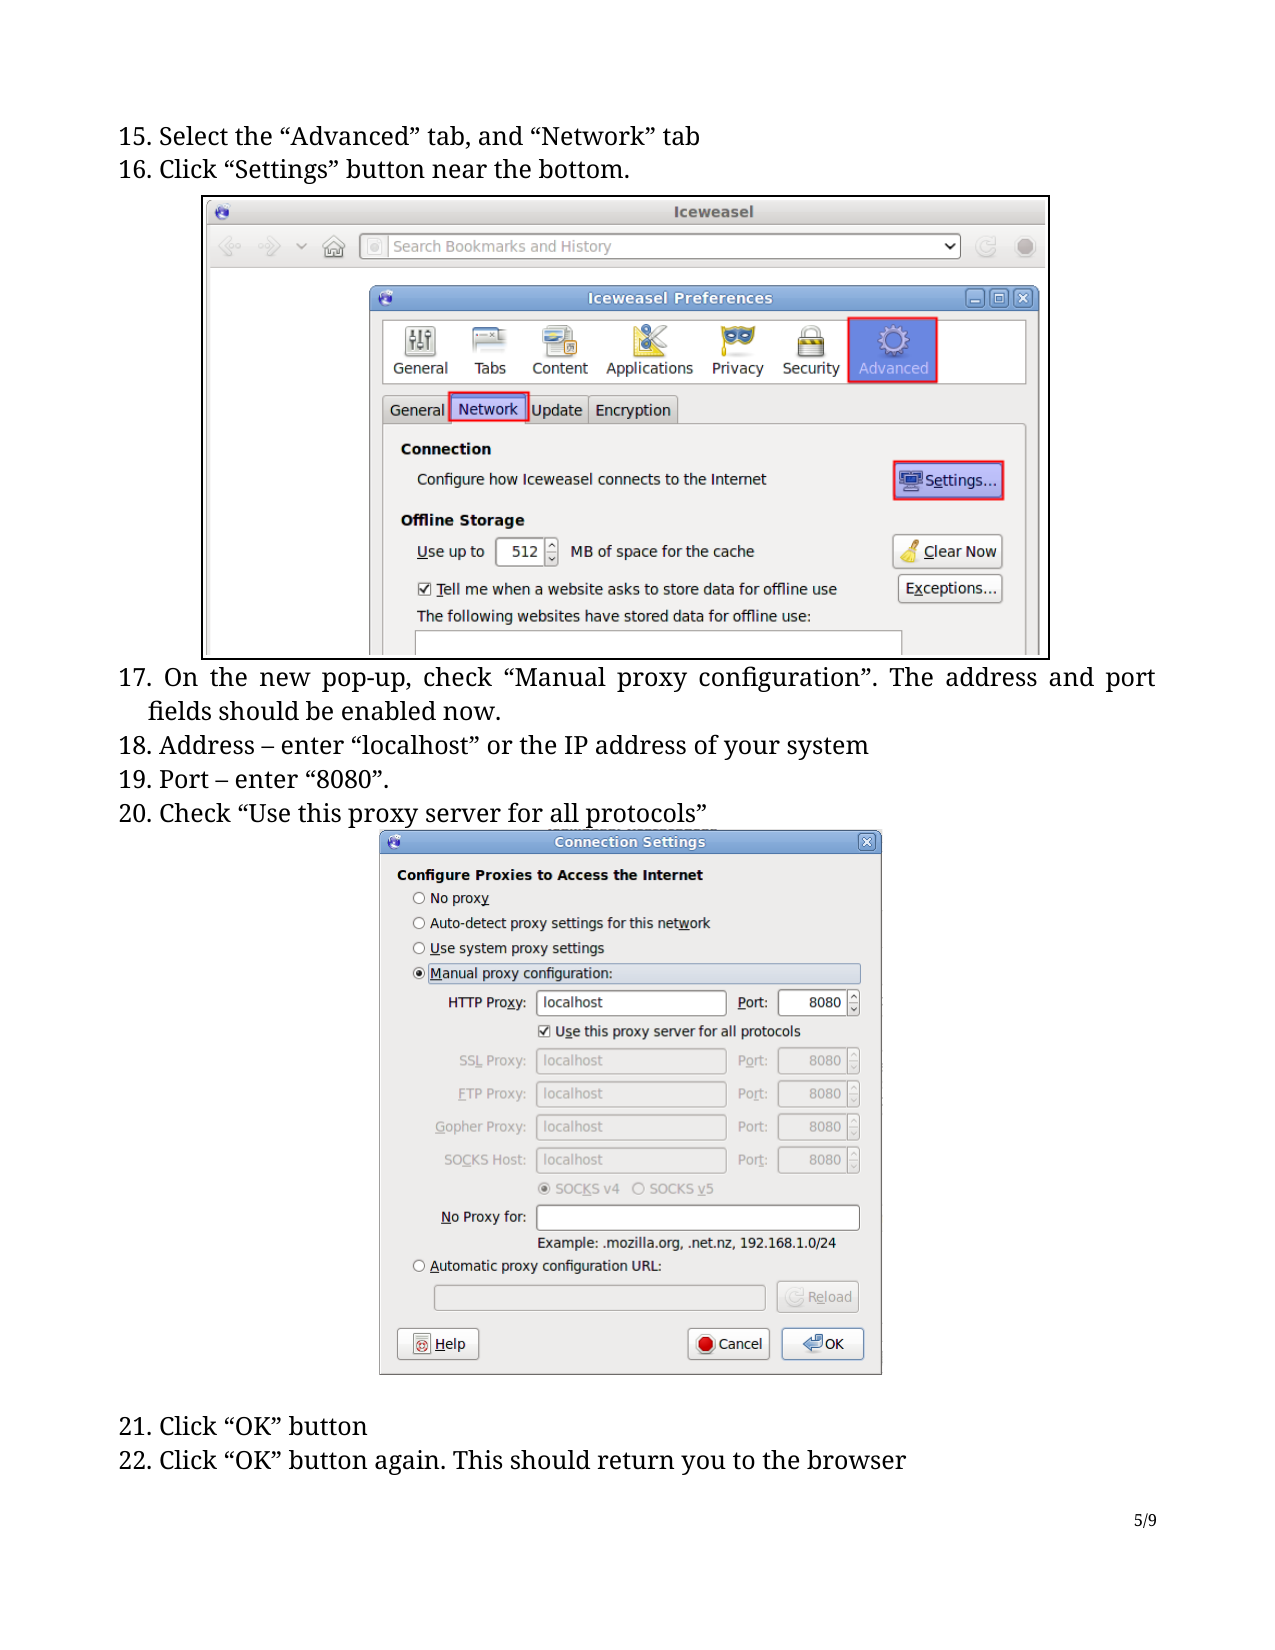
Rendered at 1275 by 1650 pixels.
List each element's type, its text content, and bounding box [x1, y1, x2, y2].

picture [379, 829, 883, 1375]
list Click “OK” button [118, 1408, 1157, 1442]
list Check “Use this proxy server for all protocols” [118, 796, 1157, 830]
list Address – enter “localhost” or the IP address of your system [118, 728, 1157, 762]
list Click “Settings” button near the bottom. [118, 152, 1157, 186]
picture [206, 200, 1046, 655]
list Click “OK” button again. This should return you to the browser [118, 1442, 1157, 1476]
list On the new pop-up, check “Manual proxy configuration”. The address and port fields should be enabled now. [118, 186, 1157, 728]
list Port – enter “8080”. [118, 762, 1157, 796]
list Select the “Advanced” tab, and “Network” tab [118, 118, 1157, 152]
